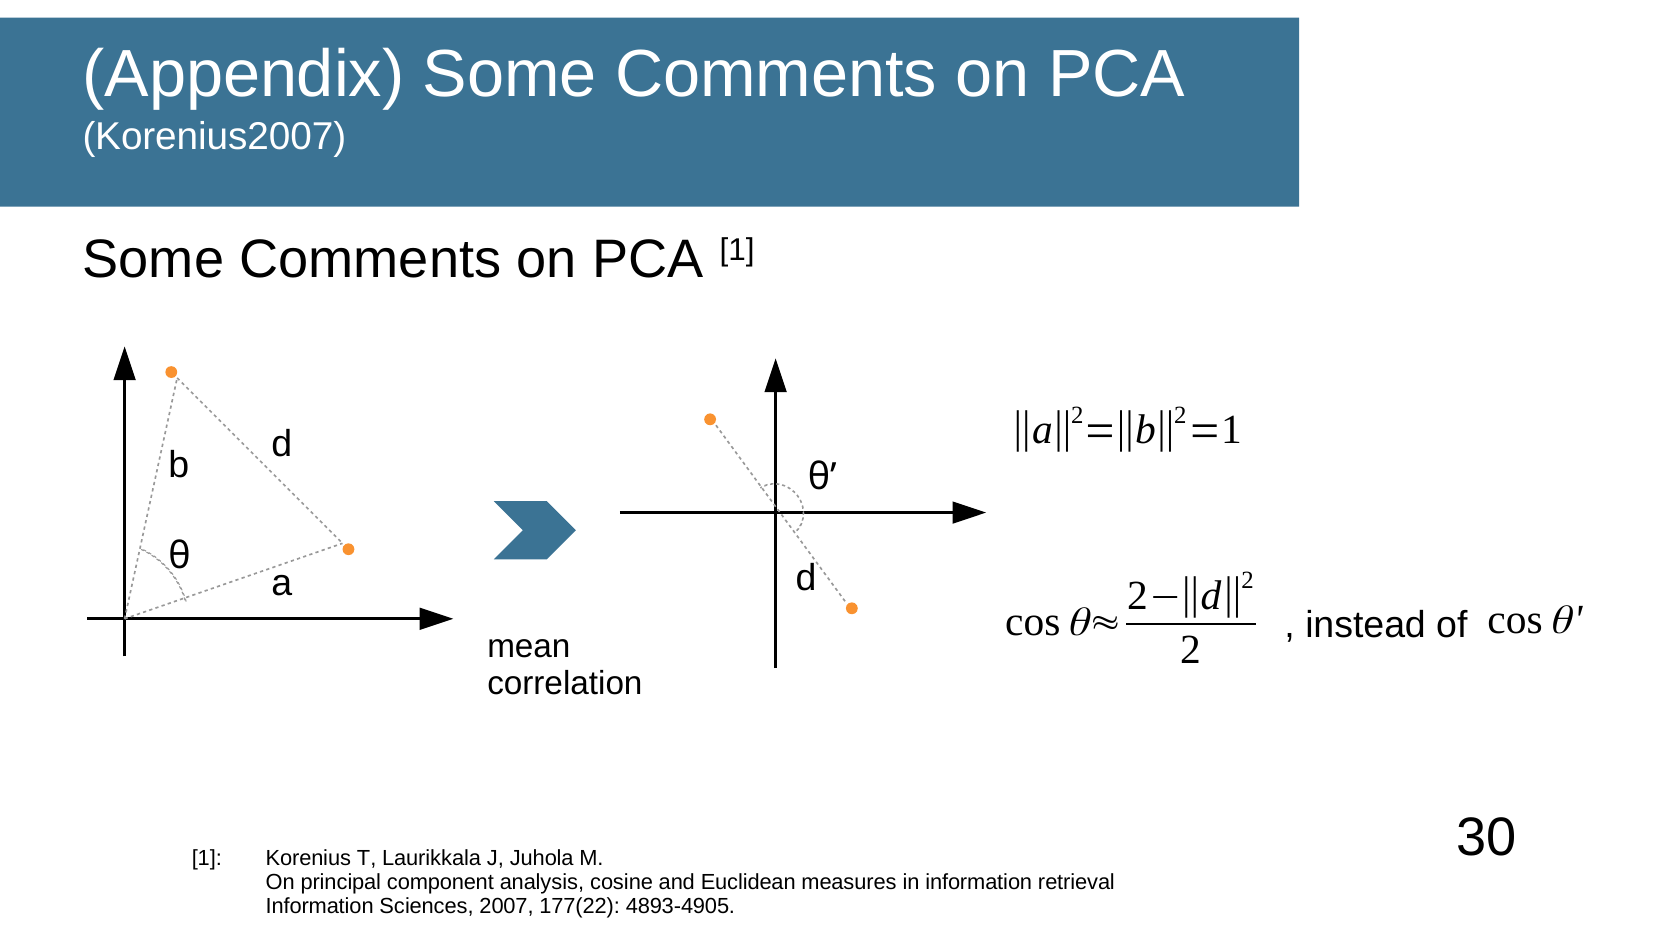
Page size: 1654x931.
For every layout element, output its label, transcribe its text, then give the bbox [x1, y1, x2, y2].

text_box [704, 413, 717, 426]
text_box θ’ [793, 448, 882, 509]
text_box θ [153, 528, 205, 589]
chart [998, 566, 1264, 673]
text_box [493, 501, 576, 560]
text_box d [256, 415, 308, 476]
chart [1481, 596, 1592, 643]
text_box b [153, 437, 204, 497]
chart [1003, 401, 1249, 456]
text_box [165, 366, 178, 379]
text_box [845, 602, 858, 615]
text_box d [780, 549, 832, 610]
text_box , instead of [1269, 596, 1494, 654]
text_box [342, 543, 355, 556]
text_box a [256, 555, 308, 615]
text_box [1]: Korenius T, Laurikkala J, Juhola M. On principal component analysis, cosine and Euclidean measures in information retrieval Information Sciences, 2007, 177(22): 4893-4905. [177, 838, 1131, 929]
list Some Comments on PCA [1] [82, 224, 1571, 764]
title (Appendix) Some Comments on PCA (Korenius2007) [82, 35, 1234, 189]
text_box mean correlation [472, 620, 658, 712]
